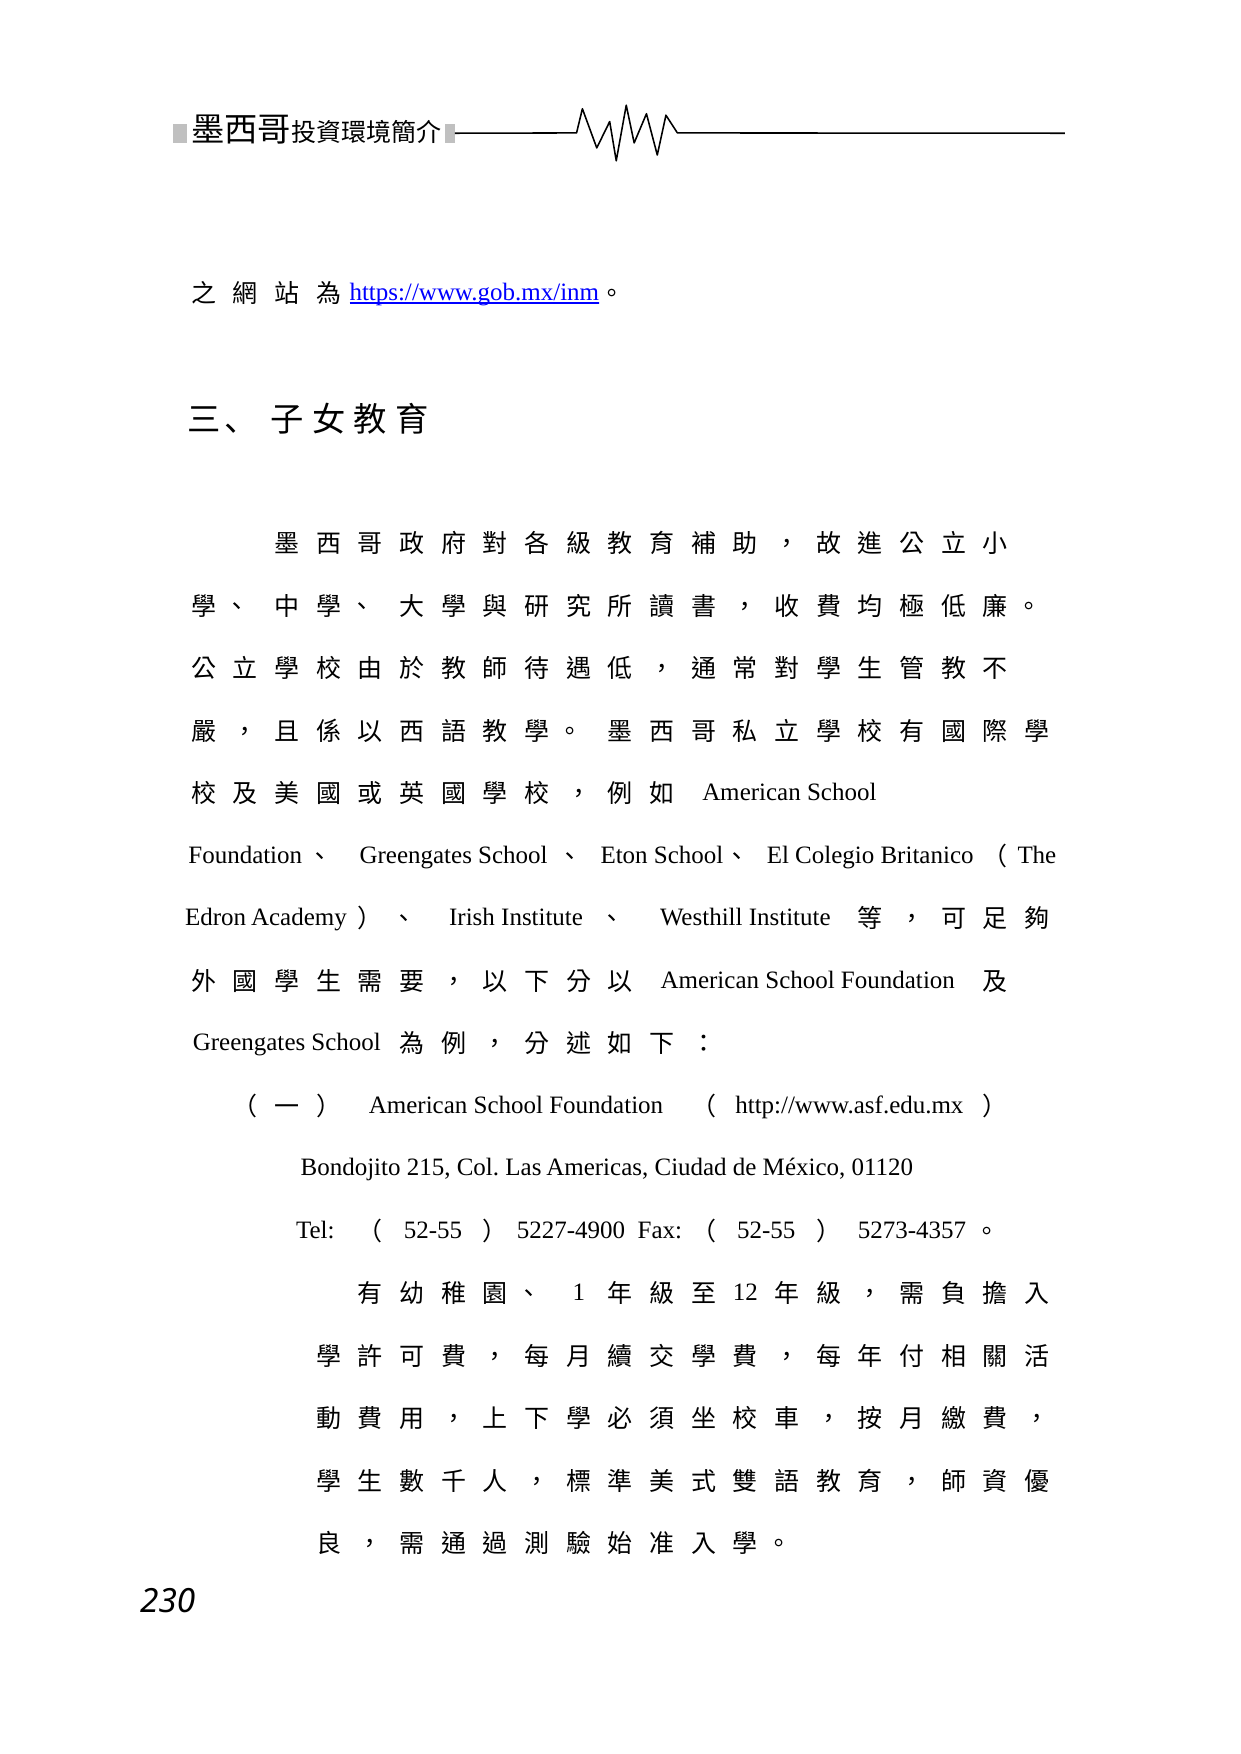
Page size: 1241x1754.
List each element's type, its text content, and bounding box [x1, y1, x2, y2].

text 之網站為https://www.gob.mx/inm。 [183, 250, 1058, 313]
text 墨西哥政府對各級教育補助，故進公立小學、中學、大學與研究所讀書，收費均極低廉。公立學校由於教師待遇低，通常對學生管教不嚴，且係以西語教學。墨西哥私立學校有國際學校及美國或英國學校，例如American School Foundation、Greengates School、Eton School、El Colegio Britanico（The Edron Academy）、Irish Institute、Westhill Institute等，可足夠外國學生需要，以下分以American School Foundation及Greengates School為例，分述如下： [183, 500, 1058, 1063]
text 有幼稚園、1年級至12年級，需負擔入學許可費，每月續交學費，每年付相關活動費用，上下學必須坐校車，按月繳費，學生數千人，標準美式雙語教育，師資優良，需通過測驗始准入學。 [281, 1250, 1058, 1563]
text Bondojito 215, Col. Las Americas, Ciudad de México, 01120 [207, 1125, 1058, 1188]
text Tel:（52-55）5227-4900 Fax:（52-55）5273-4357。 [207, 1188, 1058, 1250]
text （一）American School Foundation（http://www.asf.edu.mx） [207, 1063, 1058, 1125]
text 三、子女教育 [183, 375, 1058, 438]
